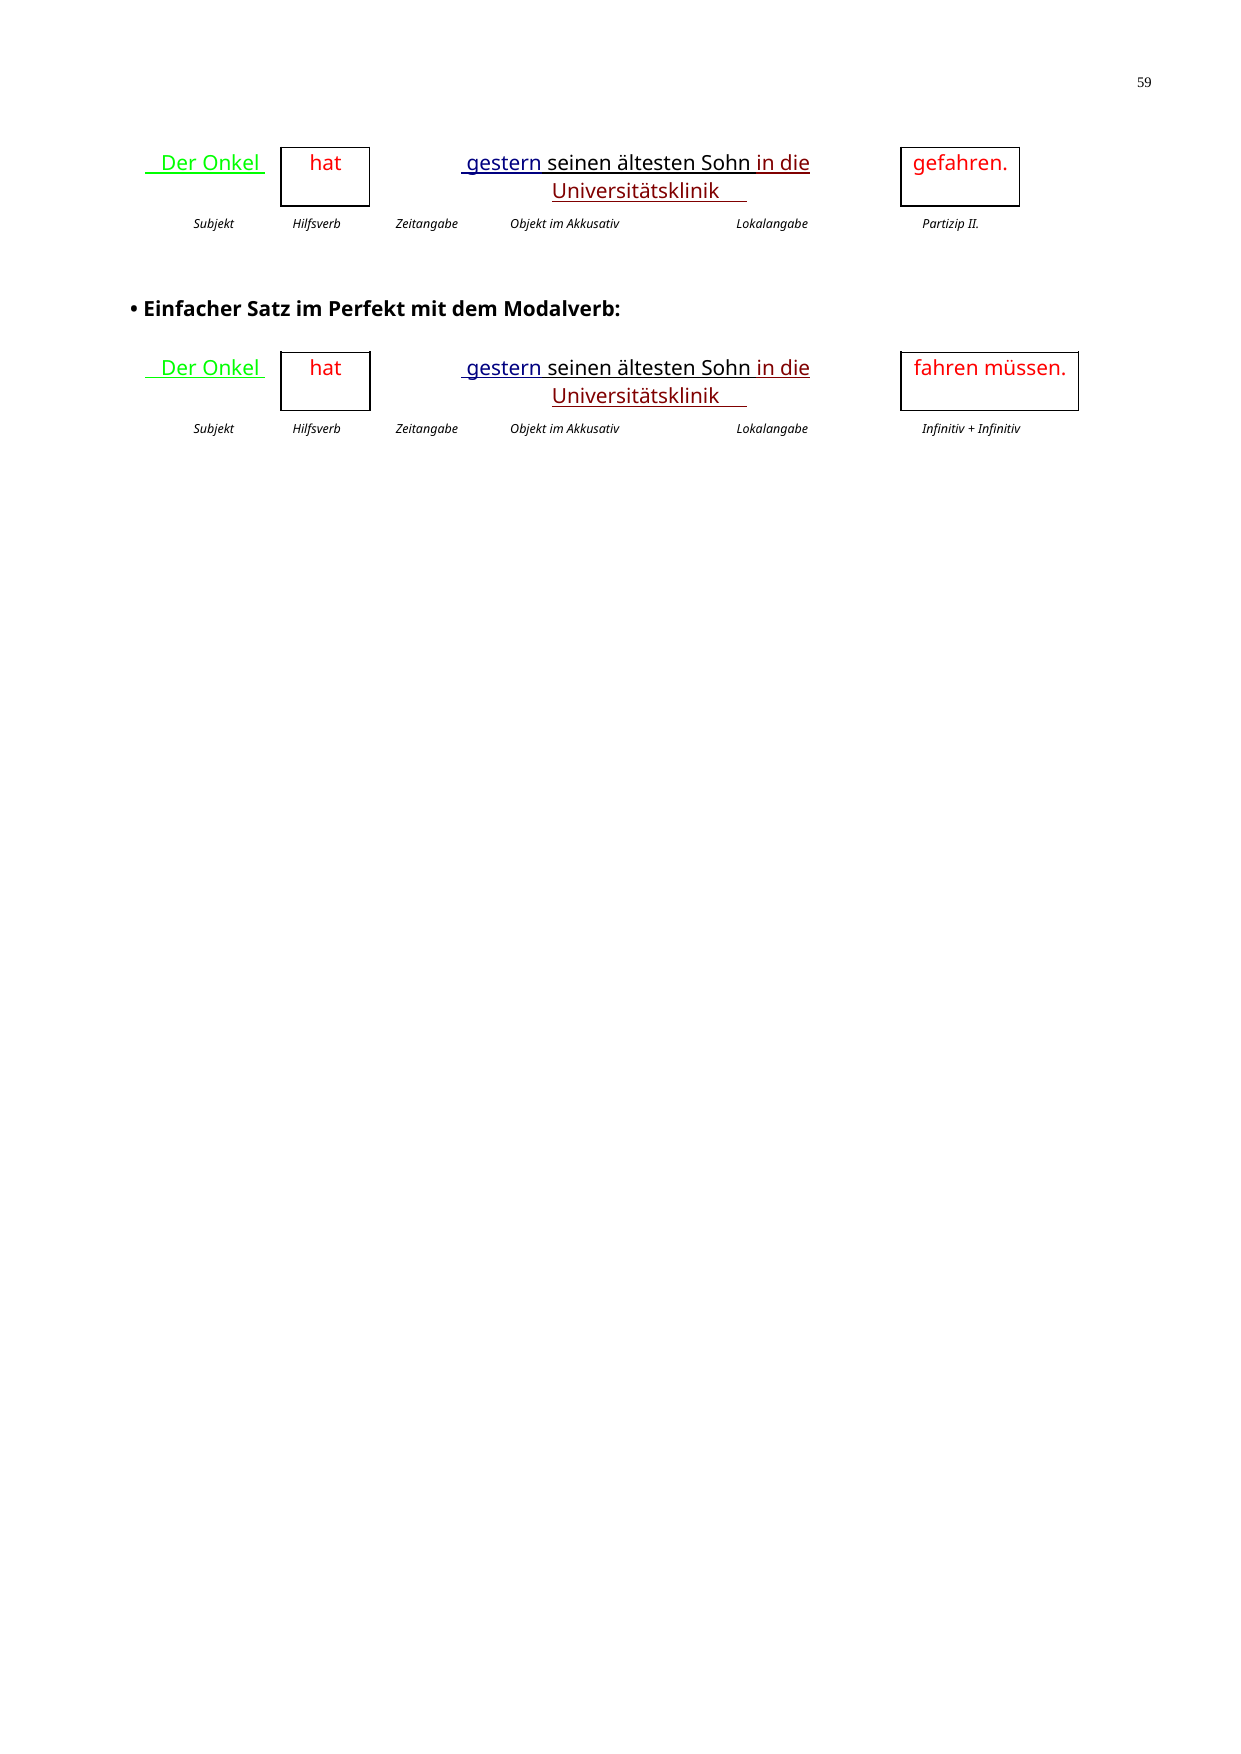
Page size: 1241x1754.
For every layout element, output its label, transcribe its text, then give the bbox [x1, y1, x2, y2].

table_cell Objekt im Akkusativ [473, 420, 680, 442]
text • Einfacher Satz im Perfekt mit dem Modalverb: [130, 294, 1152, 323]
table_cell Objekt im Akkusativ [473, 215, 679, 238]
table_cell Lokalangabe [680, 215, 901, 238]
table_cell gefahren. [902, 148, 1019, 205]
table_cell [946, 205, 1104, 215]
table_cell [325, 410, 506, 420]
table_cell Hilfsverb [281, 215, 384, 238]
table_cell fahren müssen. [902, 353, 1078, 410]
table_cell Zeitangabe [384, 215, 473, 238]
table_cell [1079, 420, 1104, 442]
table_cell Subjekt [134, 215, 281, 238]
table_header [134, 118, 281, 147]
table_cell [1020, 147, 1104, 205]
table_cell hat [282, 353, 369, 410]
table_header [828, 323, 901, 351]
table_header [392, 118, 429, 147]
table_cell [506, 205, 705, 215]
table_cell Lokalangabe [680, 420, 901, 442]
table_cell gestern seinen ältesten Sohn in die Universitätsklinik [370, 147, 900, 205]
table_cell hat [282, 148, 369, 205]
table_cell Der Onkel [134, 147, 280, 205]
table_cell Zeitangabe [384, 420, 473, 442]
table_cell Infinitiv + Infinitiv [901, 420, 1078, 442]
table_cell Subjekt [134, 420, 281, 442]
table_cell Hilfsverb [281, 420, 384, 442]
table_cell [1005, 215, 1104, 238]
table_cell gestern seinen ältesten Sohn in die Universitätsklinik [371, 351, 900, 410]
table_header [827, 118, 901, 147]
table_header [901, 118, 1004, 147]
table_header [1005, 118, 1104, 147]
table_cell Der Onkel [134, 351, 280, 410]
table_cell Partizip II. [901, 215, 1004, 238]
table_header [281, 118, 392, 147]
table_cell [990, 410, 1104, 420]
table_header [134, 323, 281, 351]
table_header [429, 323, 827, 351]
table_header [429, 118, 827, 147]
table_cell [325, 205, 506, 215]
table_cell [506, 410, 706, 420]
table_cell [705, 205, 946, 215]
table_cell [134, 410, 325, 420]
table_header [392, 323, 429, 351]
table_cell [134, 205, 325, 215]
table_header [901, 323, 1004, 351]
table_cell [1079, 351, 1104, 410]
table_header [1005, 323, 1104, 351]
table_cell [706, 410, 990, 420]
table_header [281, 323, 392, 351]
